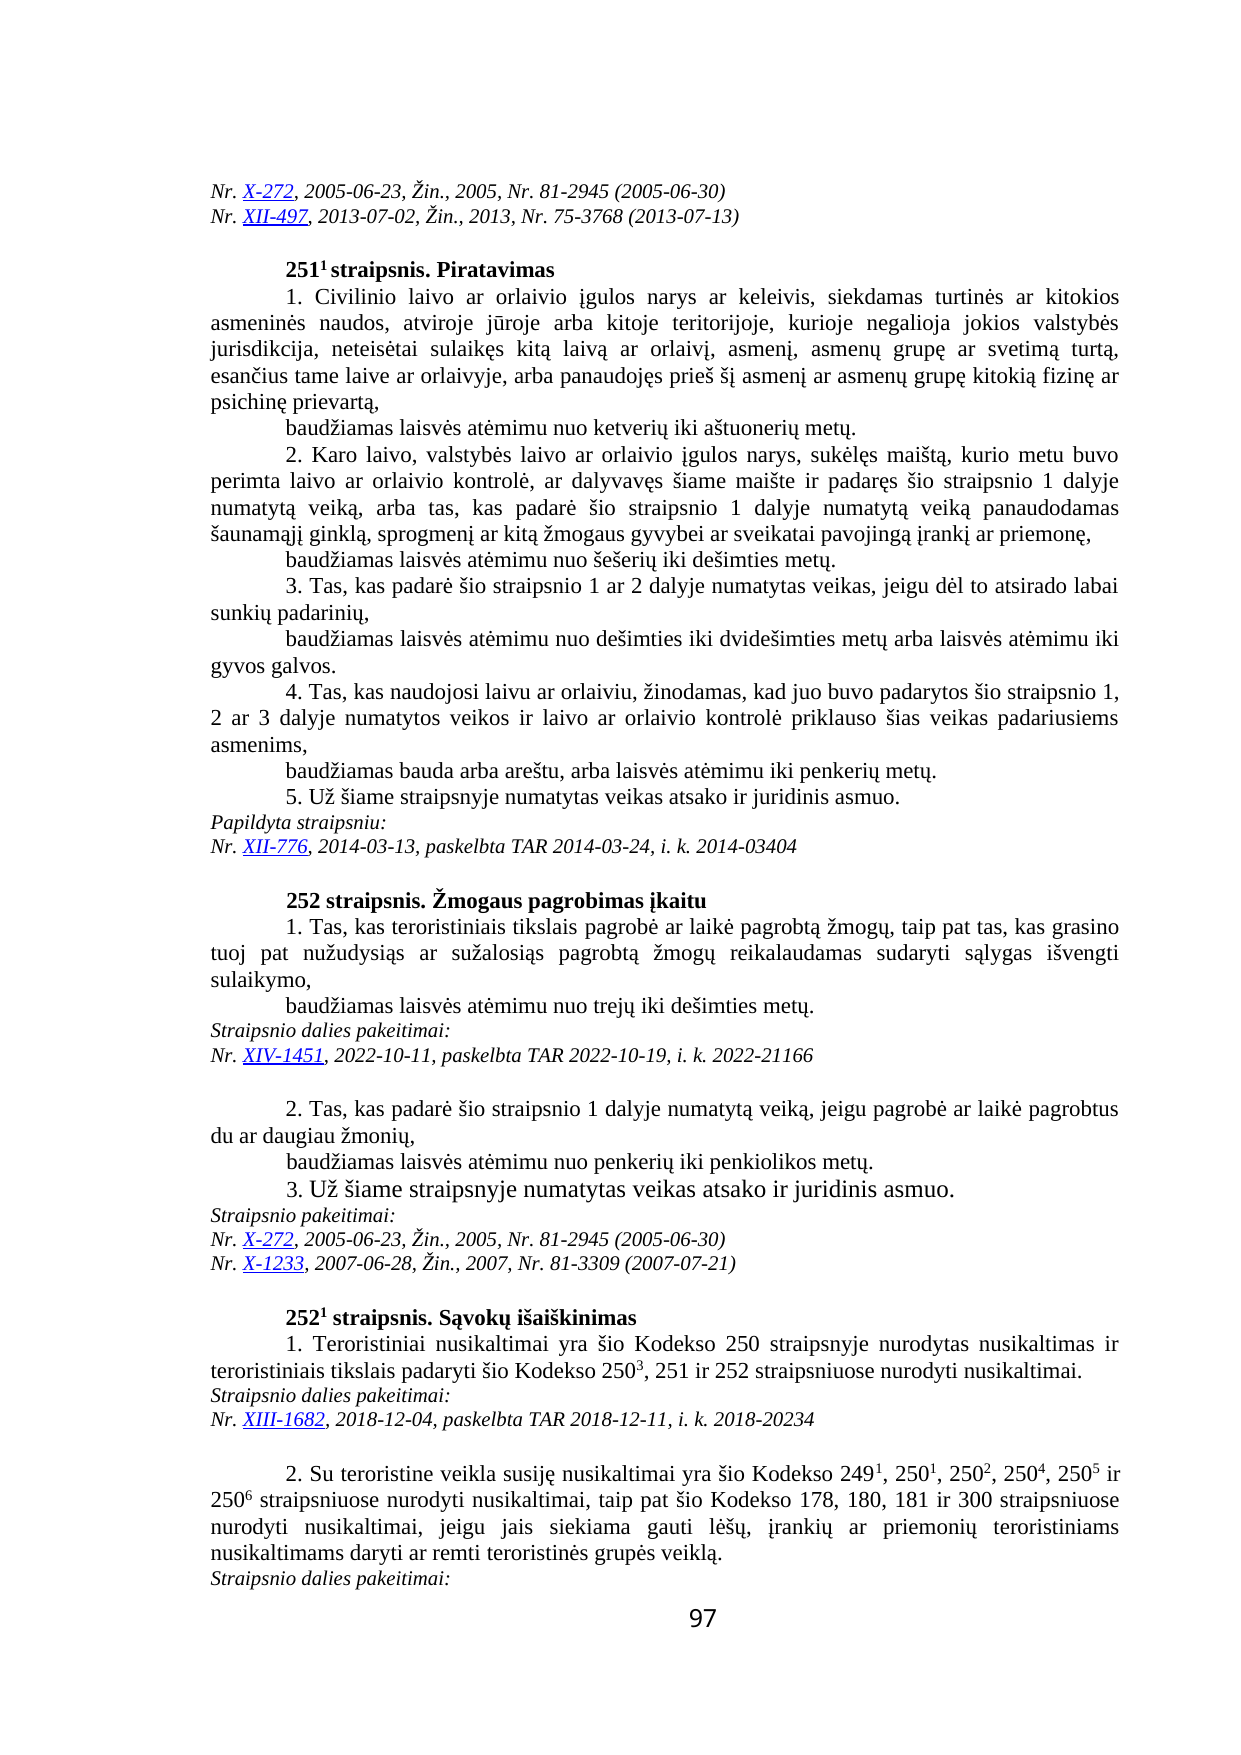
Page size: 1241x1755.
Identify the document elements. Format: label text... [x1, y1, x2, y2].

text 3. Tas, kas padarė šio straipsnio 1 ar 2 dalyje numatytas veikas, jeigu dėl to atsirado labai sunkių padarinių, [210, 573, 1120, 625]
text Straipsnio dalies pakeitimai: [210, 1565, 1120, 1589]
text baudžiamas bauda arba areštu, arba laisvės atėmimu iki penkerių metų. [210, 757, 1120, 783]
text Nr. XII-776, 2014-03-13, paskelbta TAR 2014-03-24, i. k. 2014-03404 [210, 834, 1120, 858]
text baudžiamas laisvės atėmimu nuo trejų iki dešimties metų. [210, 992, 1120, 1018]
text 2511 straipsnis. Piratavimas [210, 256, 1120, 283]
text 1. Civilinio laivo ar orlaivio įgulos narys ar keleivis, siekdamas turtinės ar kitokios asmeninės naudos, atviroje jūroje arba kitoje teritorijoje, kurioje negalioja jokios valstybės jurisdikcija, neteisėtai sulaikęs kitą laivą ar orlaivį, asmenį, asmenų grupę ar svetimą turtą, esančius tame laive ar orlaivyje, arba panaudojęs prieš šį asmenį ar asmenų grupę kitokią fizinę ar psichinę prievartą, [210, 283, 1120, 414]
text 5. Už šiame straipsnyje numatytas veikas atsako ir juridinis asmuo. [210, 783, 1120, 810]
text baudžiamas laisvės atėmimu nuo penkerių iki penkiolikos metų. [210, 1148, 1106, 1174]
text 4. Tas, kas naudojosi laivu ar orlaiviu, žinodamas, kad juo buvo padarytos šio straipsnio 1, 2 ar 3 dalyje numatytos veikos ir laivo ar orlaivio kontrolė priklauso šias veikas padariusiems asmenims, [210, 678, 1120, 757]
text 252 straipsnis. Žmogaus pagrobimas įkaitu [210, 887, 1106, 913]
text Nr. XIII-1682, 2018-12-04, paskelbta TAR 2018-12-11, i. k. 2018-20234 [210, 1407, 1120, 1431]
text Straipsnio pakeitimai: [210, 1203, 1120, 1227]
text Nr. XIV-1451, 2022-10-11, paskelbta TAR 2022-10-19, i. k. 2022-21166 [210, 1042, 1120, 1067]
text baudžiamas laisvės atėmimu nuo dešimties iki dvidešimties metų arba laisvės atėmimu iki gyvos galvos. [210, 625, 1120, 678]
text 1. Tas, kas teroristiniais tikslais pagrobė ar laikė pagrobtą žmogų, taip pat tas, kas grasino tuoj pat nužudysiąs ar sužalosiąs pagrobtą žmogų reikalaudamas sudaryti sąlygas išvengti sulaikymo, [210, 913, 1120, 992]
text 3. Už šiame straipsnyje numatytas veikas atsako ir juridinis asmuo. [210, 1174, 1106, 1203]
text Nr. X-272, 2005-06-23, Žin., 2005, Nr. 81-2945 (2005-06-30) [210, 179, 1120, 203]
text Straipsnio dalies pakeitimai: [210, 1383, 1120, 1407]
text Nr. X-272, 2005-06-23, Žin., 2005, Nr. 81-2945 (2005-06-30) [210, 1227, 1120, 1251]
text 2. Tas, kas padarė šio straipsnio 1 dalyje numatytą veiką, jeigu pagrobė ar laikė pagrobtus du ar daugiau žmonių, [210, 1095, 1120, 1148]
text Straipsnio dalies pakeitimai: [210, 1018, 1120, 1042]
text baudžiamas laisvės atėmimu nuo ketverių iki aštuonerių metų. [210, 414, 1120, 441]
text 1. Teroristiniai nusikaltimai yra šio Kodekso 250 straipsnyje nurodytas nusikaltimas ir teroristiniais tikslais padaryti šio Kodekso 2503, 251 ir 252 straipsniuose nurodyti nusikaltimai. [210, 1330, 1120, 1383]
text Nr. XII-497, 2013-07-02, Žin., 2013, Nr. 75-3768 (2013-07-13) [210, 203, 1120, 228]
text baudžiamas laisvės atėmimu nuo šešerių iki dešimties metų. [210, 546, 1120, 573]
text 2521 straipsnis. Sąvokų išaiškinimas [210, 1304, 1120, 1330]
text 2. Karo laivo, valstybės laivo ar orlaivio įgulos narys, sukėlęs maištą, kurio metu buvo perimta laivo ar orlaivio kontrolė, ar dalyvavęs šiame maište ir padaręs šio straipsnio 1 dalyje numatytą veiką, arba tas, kas padarė šio straipsnio 1 dalyje numatytą veiką panaudodamas šaunamąjį ginklą, sprogmenį ar kitą žmogaus gyvybei ar sveikatai pavojingą įrankį ar priemonę, [210, 441, 1120, 546]
text Papildyta straipsniu: [210, 810, 1120, 834]
text 2. Su teroristine veikla susiję nusikaltimai yra šio Kodekso 2491, 2501, 2502, 2504, 2505 ir 2506 straipsniuose nurodyti nusikaltimai, taip pat šio Kodekso 178, 180, 181 ir 300 straipsniuose nurodyti nusikaltimai, jeigu jais siekiama gauti lėšų, įrankių ar priemonių teroristiniams nusikaltimams daryti ar remti teroristinės grupės veiklą. [210, 1460, 1120, 1565]
text Nr. X-1233, 2007-06-28, Žin., 2007, Nr. 81-3309 (2007-07-21) [210, 1251, 1120, 1275]
